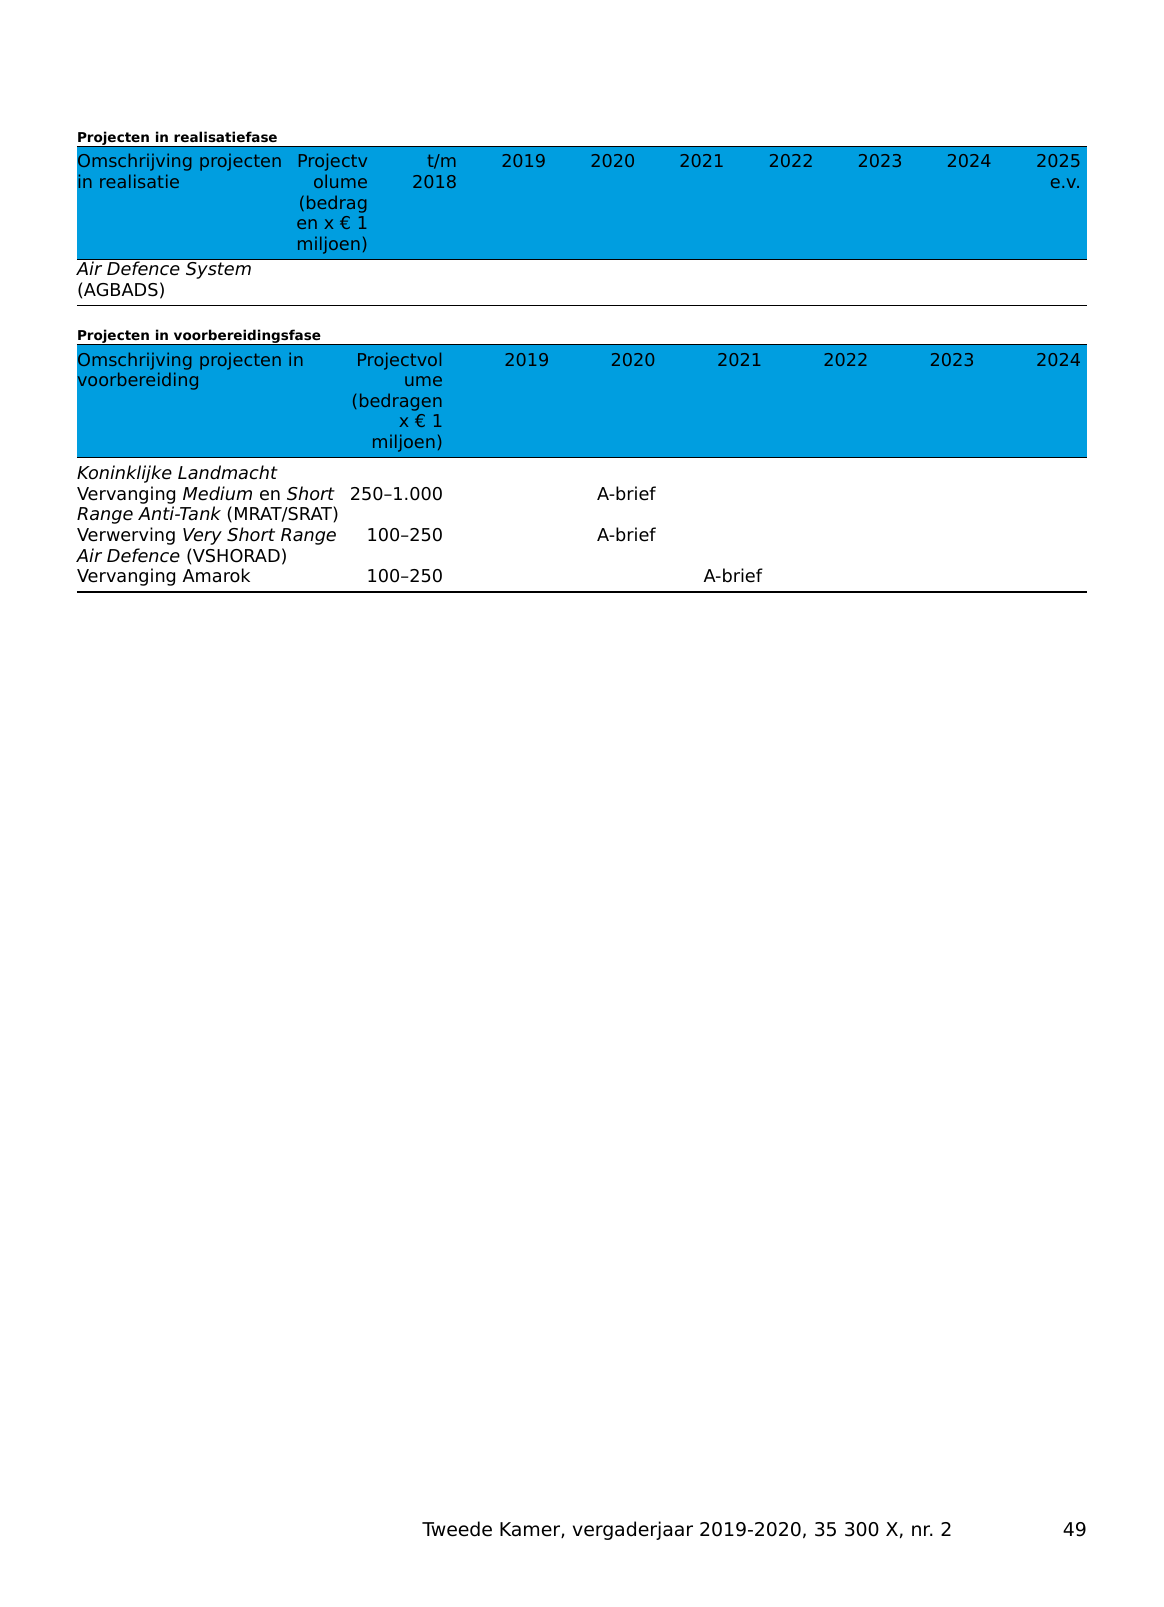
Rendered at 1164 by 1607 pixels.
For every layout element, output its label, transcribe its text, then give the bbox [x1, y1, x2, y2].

table_cell [768, 525, 874, 566]
table_cell 2024 [980, 345, 1087, 457]
table_cell t/m 2018 [374, 147, 463, 259]
table_cell A-brief [661, 566, 768, 591]
table_cell Omschrijving projecten in realisatie [77, 147, 284, 259]
table_cell 2020 [552, 147, 641, 259]
table_cell [285, 260, 374, 305]
table_cell A-brief [555, 484, 661, 525]
table_header Projecten in voorbereidingsfase [77, 328, 1087, 344]
table_cell [874, 525, 980, 566]
table_cell 100–250 [343, 525, 449, 566]
table_cell 100–250 [343, 566, 449, 591]
table_cell 250–1.000 [343, 484, 449, 525]
table_cell 2023 [819, 147, 908, 259]
table_cell [768, 566, 874, 591]
table_cell 2022 [730, 147, 819, 259]
table_cell [661, 484, 768, 525]
table_cell 2019 [449, 345, 555, 457]
table_cell Air Defence System (AGBADS) [77, 260, 284, 305]
table_cell [449, 566, 555, 591]
table_cell A-brief [555, 525, 661, 566]
table_cell Vervanging Amarok [77, 566, 342, 591]
table_cell 2019 [463, 147, 552, 259]
table_cell 2023 [874, 345, 980, 457]
table_cell [768, 484, 874, 525]
table_cell [874, 566, 980, 591]
table_cell 2022 [768, 345, 874, 457]
table_cell 2020 [555, 345, 661, 457]
table_cell [449, 484, 555, 525]
table_cell Verwerving Very Short Range Air Defence (VSHORAD) [77, 525, 342, 566]
table_cell Koninklijke Landmacht [77, 458, 1087, 484]
table_cell [980, 484, 1087, 525]
table_cell [374, 260, 1087, 305]
table_cell Projectvolume (bedragen x € 1 miljoen) [343, 345, 449, 457]
table_header Projecten in realisatiefase [77, 130, 1087, 146]
table_cell [874, 484, 980, 525]
table_cell 2025 e.v. [998, 147, 1087, 259]
table_cell [980, 525, 1087, 566]
table_cell [980, 566, 1087, 591]
table_cell [449, 525, 555, 566]
table_cell [555, 566, 661, 591]
table_cell Vervanging Medium en Short Range Anti-Tank (MRAT/SRAT) [77, 484, 342, 525]
table_cell 2021 [661, 345, 768, 457]
table_cell [661, 525, 768, 566]
table_cell 2021 [641, 147, 730, 259]
table_cell Projectvolume (bedragen x € 1 miljoen) [285, 147, 374, 259]
table_cell Omschrijving projecten in voorbereiding [77, 345, 342, 457]
table_cell 2024 [908, 147, 997, 259]
